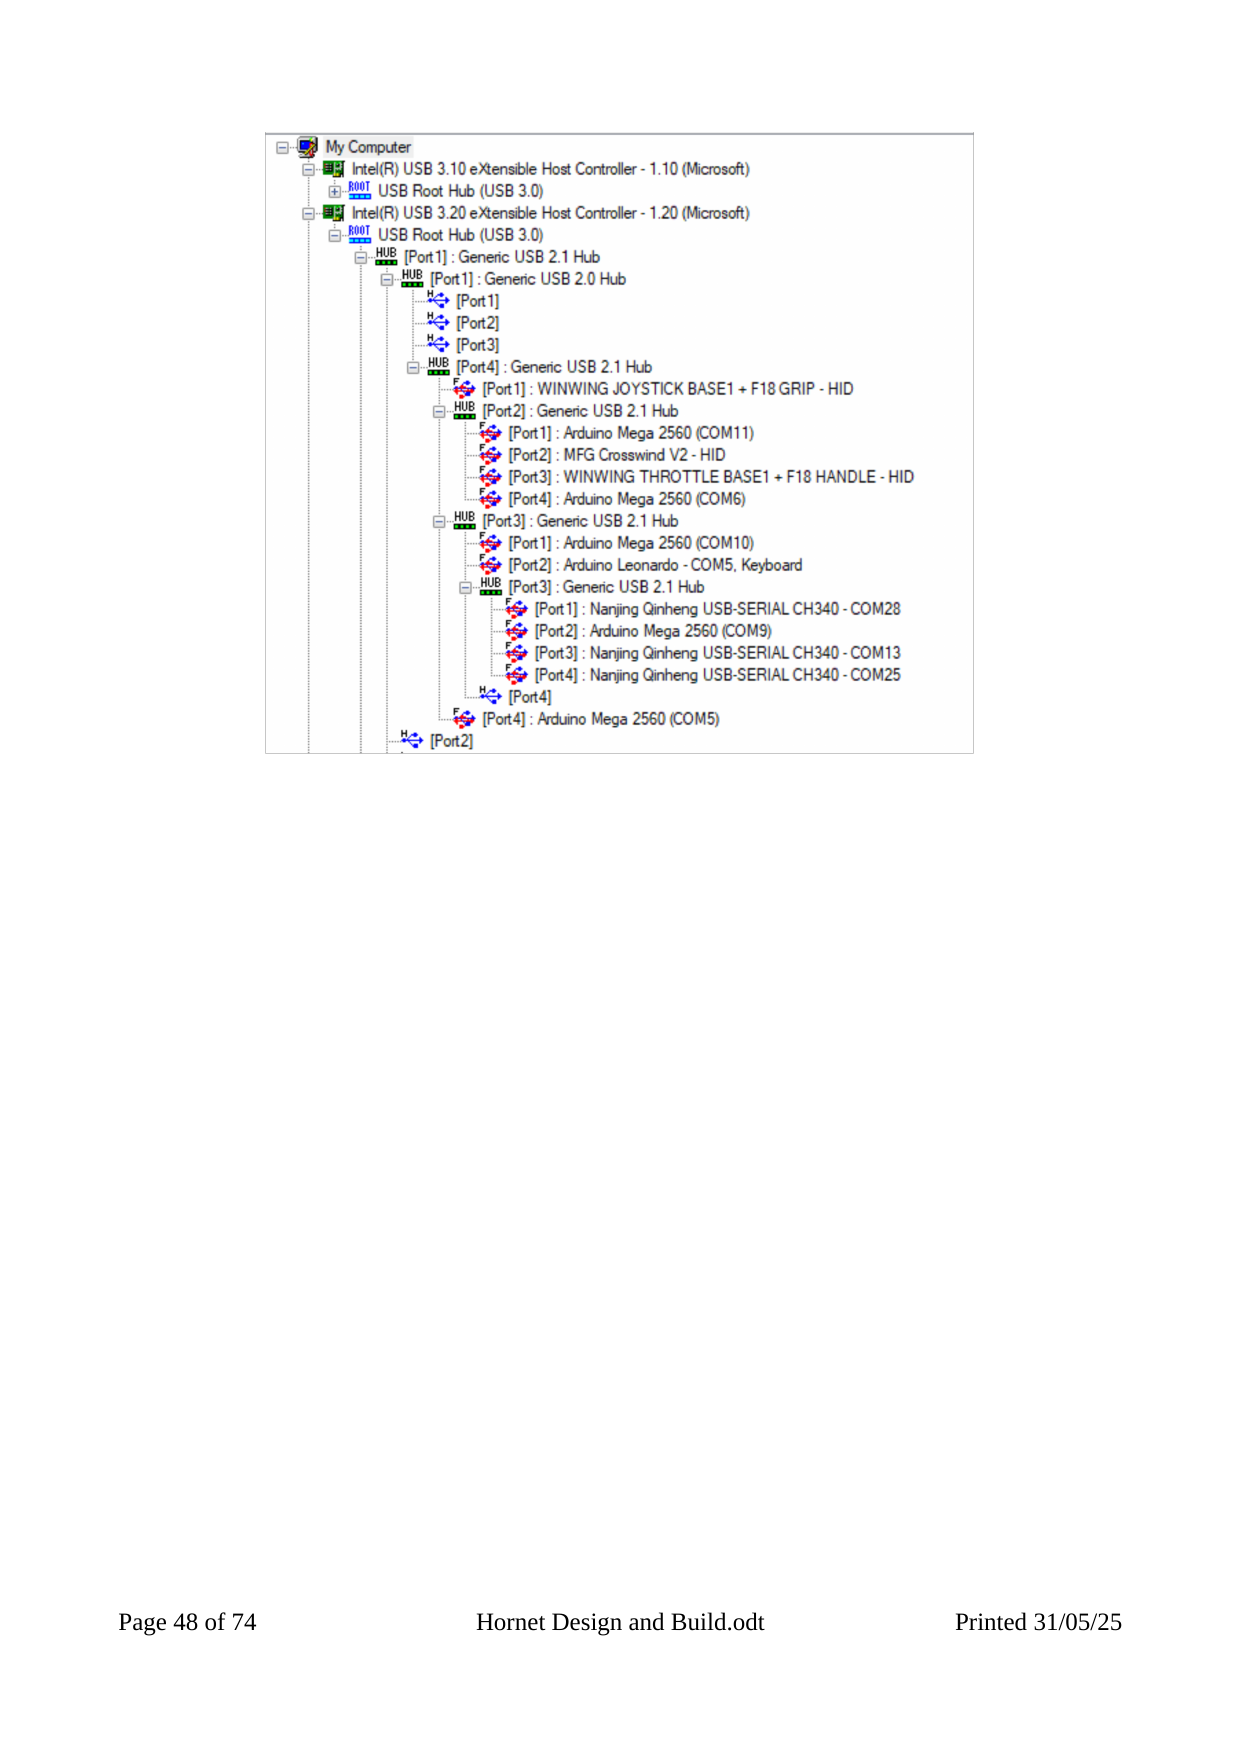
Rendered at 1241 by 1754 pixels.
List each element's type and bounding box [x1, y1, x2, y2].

picture [252, 118, 988, 767]
